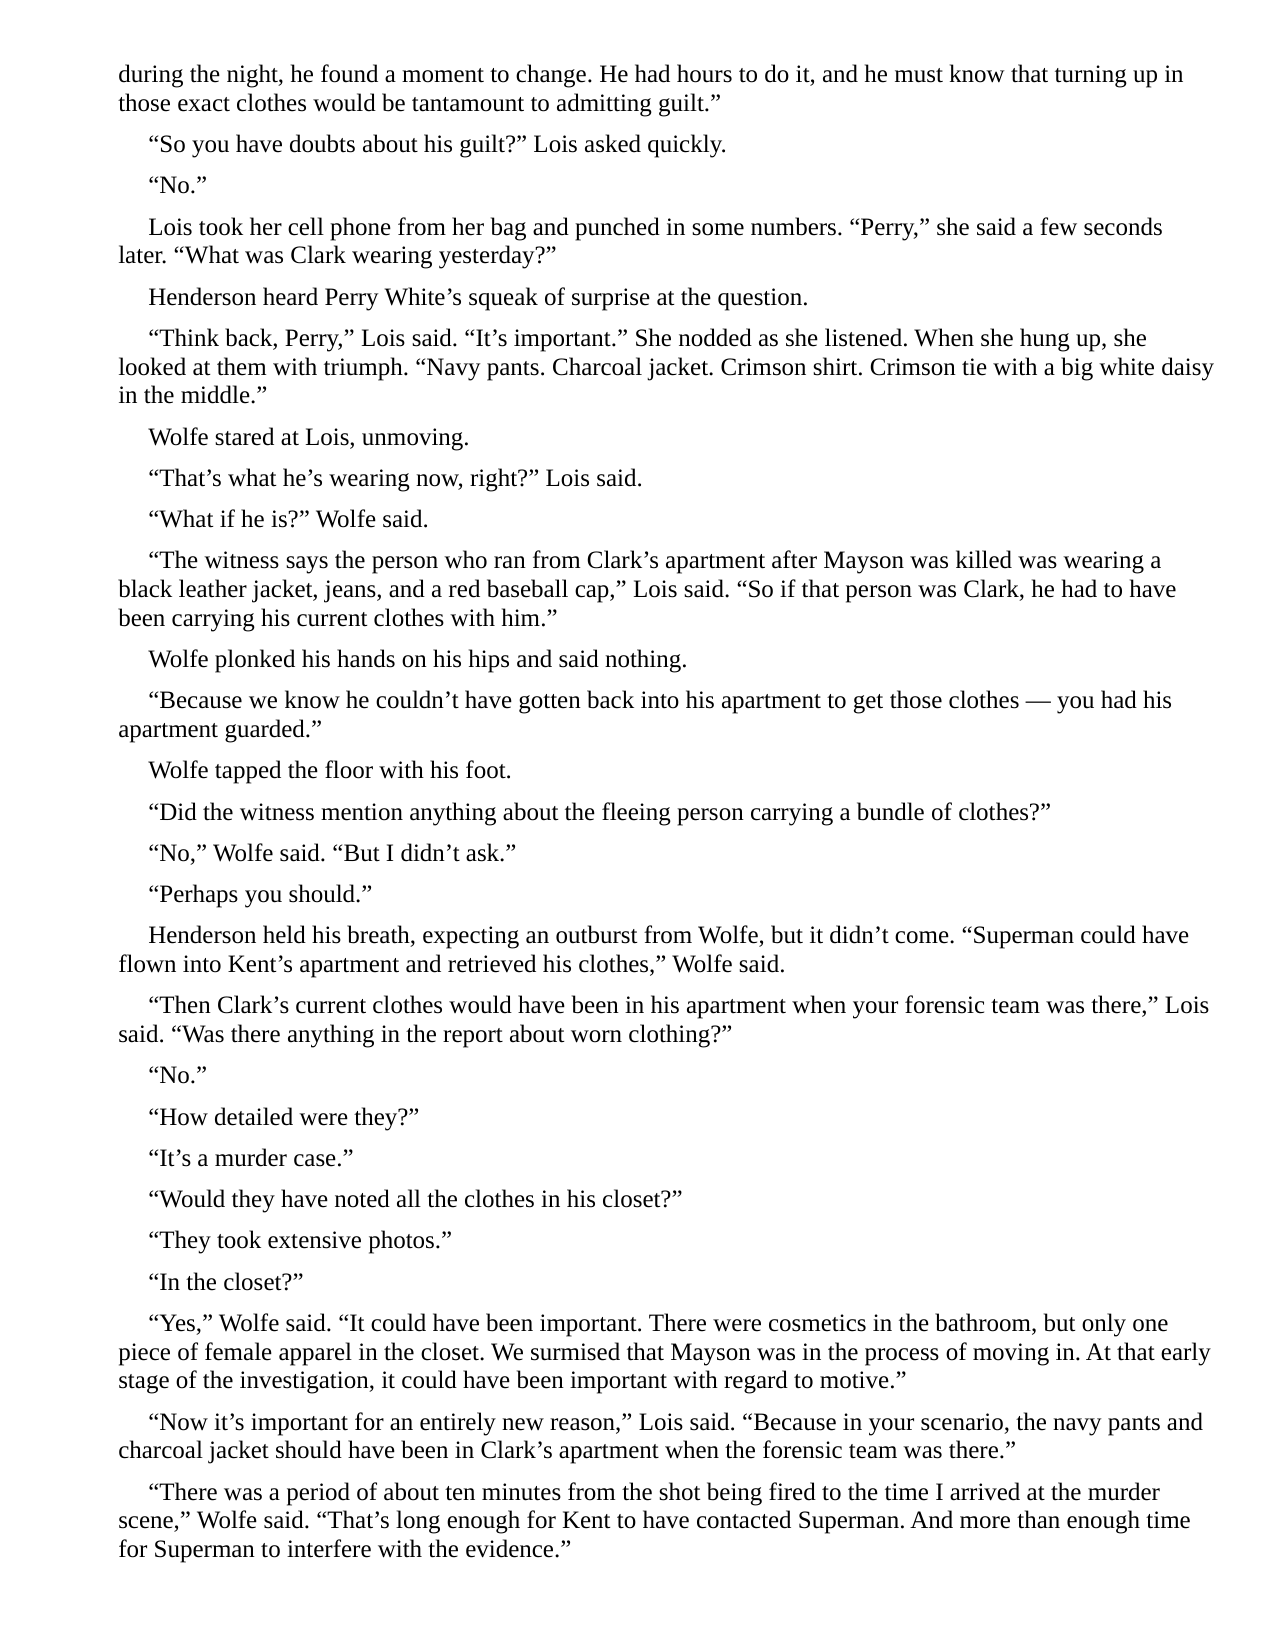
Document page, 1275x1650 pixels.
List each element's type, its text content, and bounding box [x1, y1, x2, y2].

text “No.” [118, 1060, 1216, 1089]
text “So you have doubts about his guilt?” Lois asked quickly. [118, 129, 1216, 158]
text “Would they have noted all the clothes in his closet?” [118, 1184, 1216, 1213]
text “The witness says the person who ran from Clark’s apartment after Mayson was killed was wearing a black leather jacket, jeans, and a red baseball cap,” Lois said. “So if that person was Clark, he had to have been carrying his current clothes with him.” [118, 545, 1216, 632]
text “Then Clark’s current clothes would have been in his apartment when your forensic team was there,” Lois said. “Was there anything in the report about worn clothing?” [118, 990, 1216, 1048]
text “Think back, Perry,” Lois said. “It’s important.” She nodded as she listened. When she hung up, she looked at them with triumph. “Navy pants. Charcoal jacket. Crimson shirt. Crimson tie with a big white daisy in the middle.” [118, 323, 1216, 409]
text “How detailed were they?” [118, 1102, 1216, 1130]
text “Yes,” Wolfe said. “It could have been important. There were cosmetics in the bathroom, but only one piece of female apparel in the closet. We surmised that Mayson was in the process of moving in. At that early stage of the investigation, it could have been important with regard to motive.” [118, 1308, 1216, 1394]
text Henderson held his breath, expecting an outburst from Wolfe, but it didn’t come. “Superman could have flown into Kent’s apartment and retrieved his clothes,” Wolfe said. [118, 920, 1216, 978]
text “No.” [118, 170, 1216, 199]
text Henderson heard Perry White’s squeak of surprise at the question. [118, 282, 1216, 310]
text “They took extensive photos.” [118, 1225, 1216, 1254]
text Wolfe stared at Lois, unmoving. [118, 422, 1216, 450]
text “In the closet?” [118, 1267, 1216, 1295]
text Lois took her cell phone from her bag and punched in some numbers. “Perry,” she said a few seconds later. “What was Clark wearing yesterday?” [118, 212, 1216, 269]
text during the night, he found a moment to change. He had hours to do it, and he must know that turning up in those exact clothes would be tantamount to admitting guilt.” [118, 59, 1216, 117]
text Wolfe plonked his hands on his hips and said nothing. [118, 644, 1216, 673]
text “What if he is?” Wolfe said. [118, 504, 1216, 533]
text “Did the witness mention anything about the fleeing person carrying a bundle of clothes?” [118, 797, 1216, 825]
text “Now it’s important for an entirely new reason,” Lois said. “Because in your scenario, the navy pants and charcoal jacket should have been in Clark’s apartment when the forensic team was there.” [118, 1407, 1216, 1464]
text “Because we know he couldn’t have gotten back into his apartment to get those clothes — you had his apartment guarded.” [118, 685, 1216, 743]
text “No,” Wolfe said. “But I didn’t ask.” [118, 838, 1216, 867]
text “There was a period of about ten minutes from the shot being fired to the time I arrived at the murder scene,” Wolfe said. “That’s long enough for Kent to have contacted Superman. And more than enough time for Superman to interfere with the evidence.” [118, 1477, 1216, 1563]
text “That’s what he’s wearing now, right?” Lois said. [118, 463, 1216, 492]
text “Perhaps you should.” [118, 879, 1216, 908]
text “It’s a murder case.” [118, 1143, 1216, 1172]
text Wolfe tapped the floor with his foot. [118, 755, 1216, 784]
